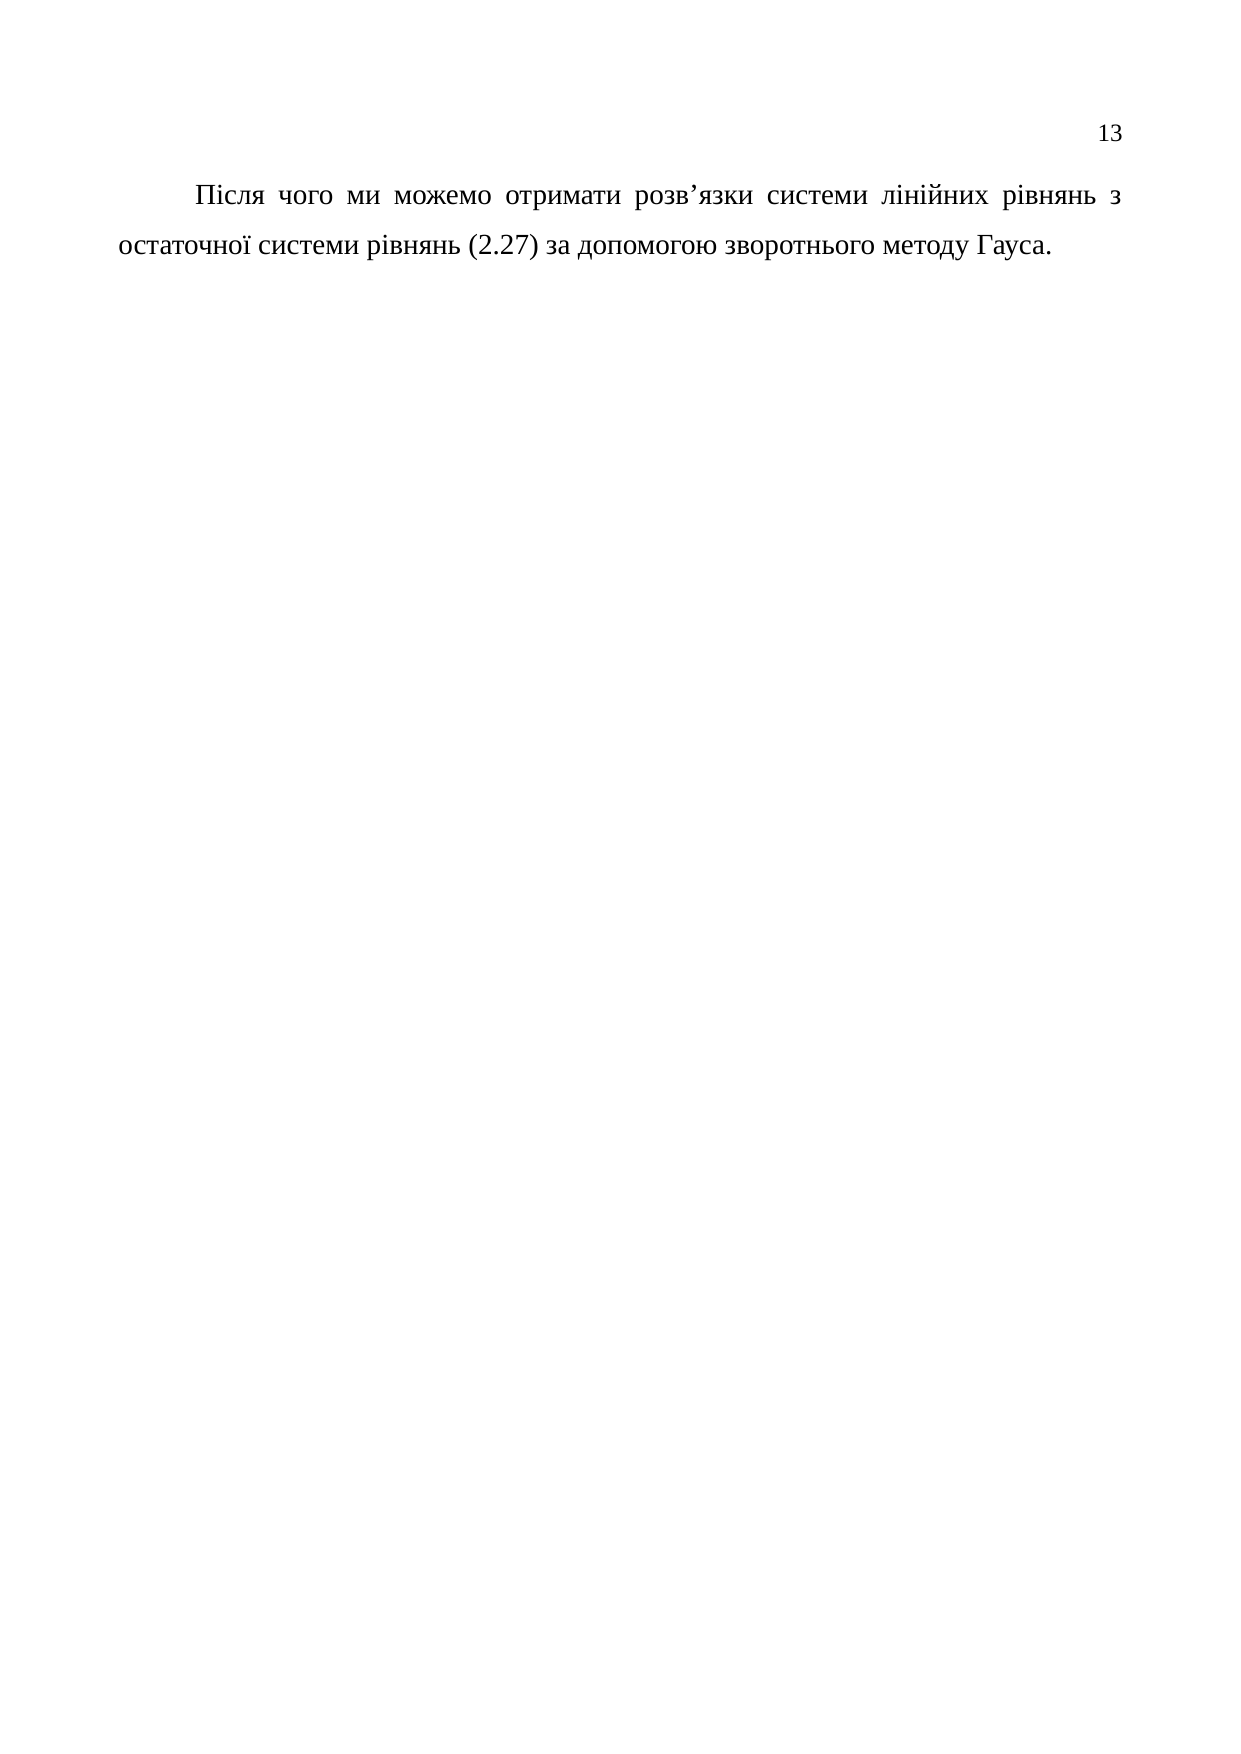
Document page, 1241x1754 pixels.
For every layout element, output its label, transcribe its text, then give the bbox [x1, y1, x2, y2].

text Після чого ми можемо отримати розв’язки системи лінійних рівнянь з остаточної системи рівнянь (2.27) за допомогою зворотнього методу Гауса. [118, 177, 1122, 261]
